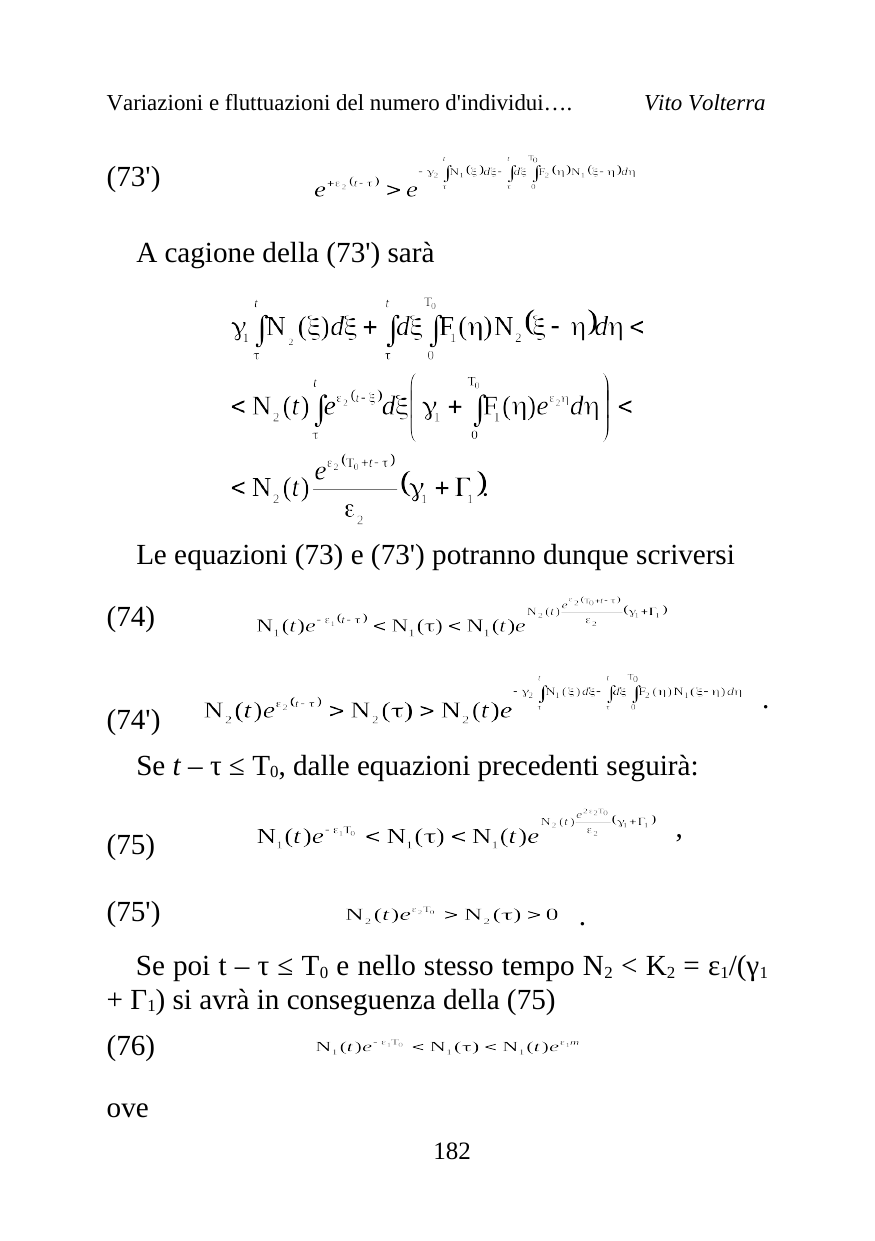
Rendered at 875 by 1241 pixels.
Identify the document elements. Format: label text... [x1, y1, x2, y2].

table_header . [313, 894, 771, 936]
table_cell (74') [95, 661, 171, 736]
table_header [225, 584, 771, 661]
text Se t – τ ≤ T0, dalle equazioni precedenti seguirà: [106, 748, 768, 782]
text Le equazioni (73) e (73') potranno dunque scriversi [106, 537, 768, 571]
table_header [284, 1028, 771, 1078]
table_header (76) [95, 1028, 283, 1078]
table_header [284, 141, 772, 223]
text ove [106, 1090, 768, 1124]
table_cell . [171, 661, 780, 736]
table_header (75) [95, 794, 224, 861]
table_header [771, 584, 780, 661]
table_header (75') [95, 894, 313, 936]
table_header , [225, 794, 771, 861]
table_header (73') [95, 141, 283, 223]
table_header (74) [95, 584, 224, 661]
text A cagione della (73') sarà [106, 235, 768, 269]
text Se poi t – τ ≤ T0 e nello stesso tempo N2 < K2 = ε1/(γ1 + Γ1) si avrà in conseguenza della (75) [106, 948, 768, 1015]
